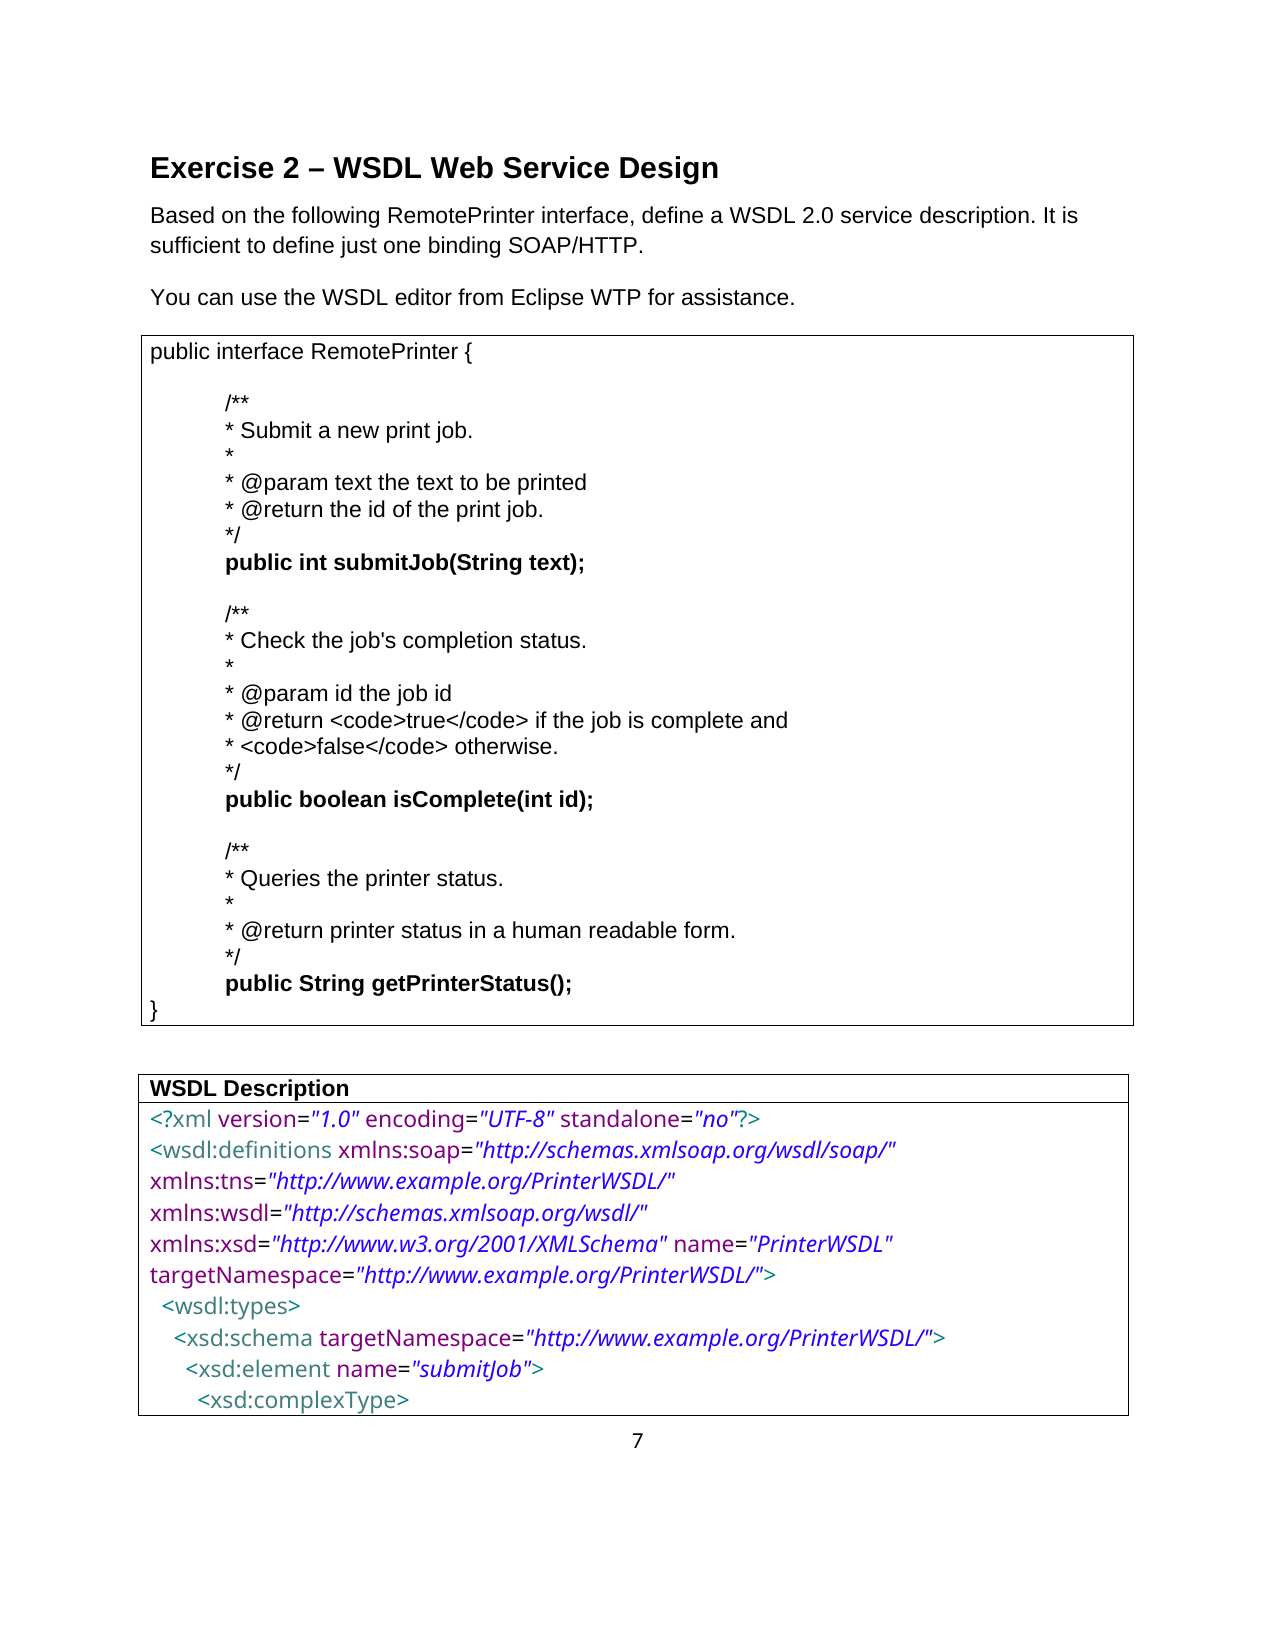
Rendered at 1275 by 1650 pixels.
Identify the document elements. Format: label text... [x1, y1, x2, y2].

text Based on the following RemotePrinter interface, define a WSDL 2.0 service description. It is sufficient to define just one binding SOAP/HTTP. [150, 202, 1125, 259]
text */ [150, 759, 1125, 786]
text * Submit a new print job. [150, 417, 1125, 443]
text } [142, 993, 1133, 1025]
text public String getPrinterStatus(); [150, 970, 1125, 993]
text public int submitJob(String text); [150, 548, 1125, 575]
text * [150, 654, 1125, 680]
table_header WSDL Description [139, 1075, 1128, 1102]
text Exercise 2 – WSDL Web Service Design [150, 150, 1125, 185]
text * @return the id of the print job. [150, 496, 1125, 522]
text * [150, 891, 1125, 917]
text You can use the WSDL editor from Eclipse WTP for assistance. [150, 283, 1125, 310]
text */ [150, 522, 1125, 548]
text public boolean isComplete(int id); [150, 786, 1125, 812]
text */ [150, 944, 1125, 970]
text * @param id the job id [150, 680, 1125, 707]
text * @param text the text to be printed [150, 469, 1125, 496]
text public interface RemotePrinter { [142, 336, 1133, 364]
table_cell <?xml version="1.0" encoding="UTF-8" standalone="no"?> <wsdl:definitions xmlns:soap="http://schemas.xmlsoap.org/wsdl/soap/" xmlns:tns="http://www.example.org/PrinterWSDL/" xmlns:wsdl="http://schemas.xmlsoap.org/wsdl/" xmlns:xsd="http://www.w3.org/2001/XMLSchema" name="PrinterWSDL" targetNamespace="http://www.example.org/PrinterWSDL/"> <wsdl:types> <xsd:schema targetNamespace="http://www.example.org/PrinterWSDL/"> <xsd:element name="submitJob"> <xsd:complexType> [139, 1103, 1128, 1415]
text /** [150, 601, 1125, 627]
text * Queries the printer status. [150, 865, 1125, 891]
text /** [150, 838, 1125, 865]
text * @return printer status in a human readable form. [150, 917, 1125, 944]
text * Check the job's completion status. [150, 627, 1125, 654]
text /** [150, 390, 1125, 417]
text * [150, 443, 1125, 469]
text * @return <code>true</code> if the job is complete and [150, 707, 1125, 733]
text * <code>false</code> otherwise. [150, 733, 1125, 759]
